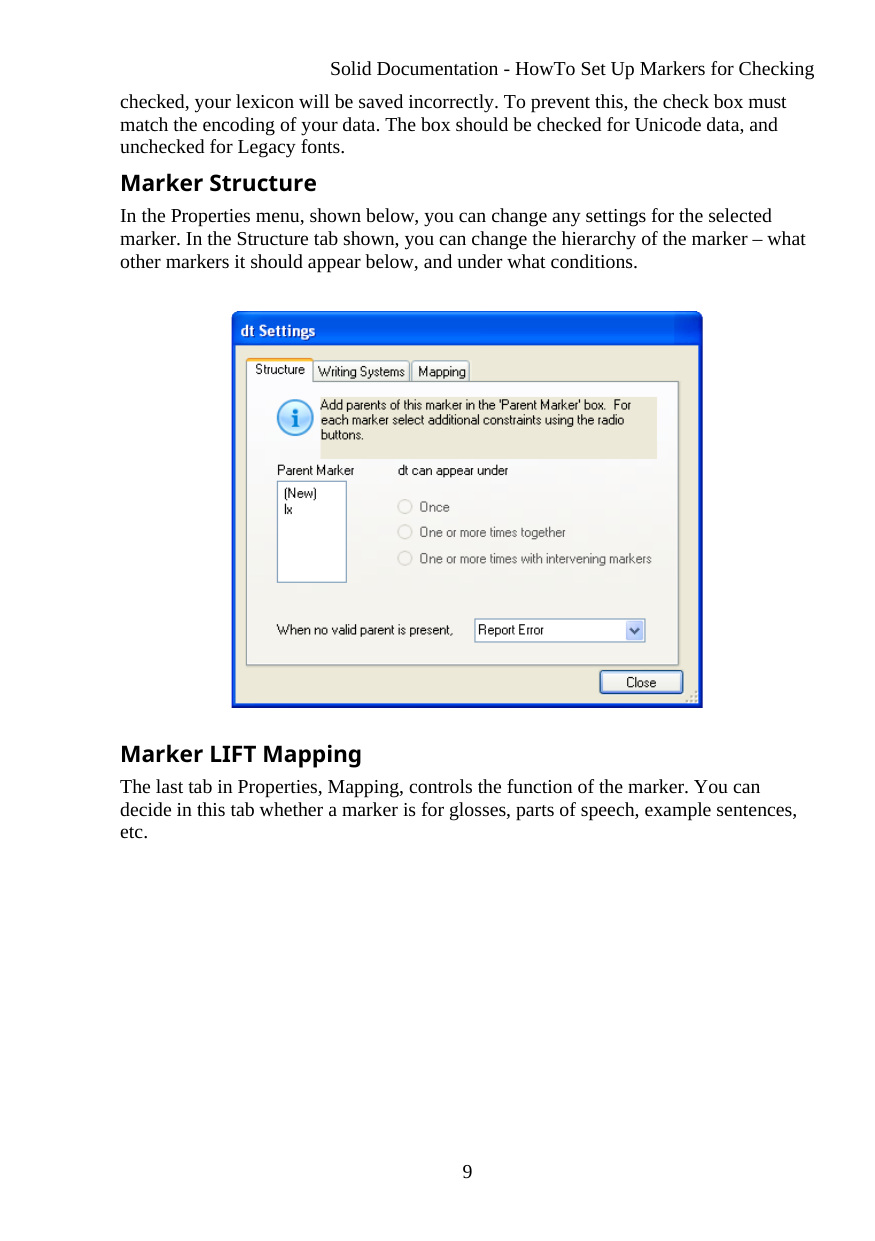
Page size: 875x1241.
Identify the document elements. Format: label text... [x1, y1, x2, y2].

picture [231, 311, 703, 708]
subtitle Marker LIFT Mapping [120, 282, 814, 769]
text The last tab in Properties, Mapping, controls the function of the marker. You can decide in this tab whether a marker is for glosses, parts of speech, example sentences, etc. [120, 775, 814, 843]
text In the Properties menu, shown below, you can change any settings for the selected marker. In the Structure tab shown, you can change the hierarchy of the marker – what other markers it should appear below, and under what conditions. [120, 204, 814, 273]
text checked, your lexicon will be saved incorrectly. To prevent this, the check box must match the encoding of your data. The box should be checked for Unicode data, and unchecked for Legacy fonts. [120, 90, 814, 158]
subtitle Marker Structure [120, 167, 814, 198]
